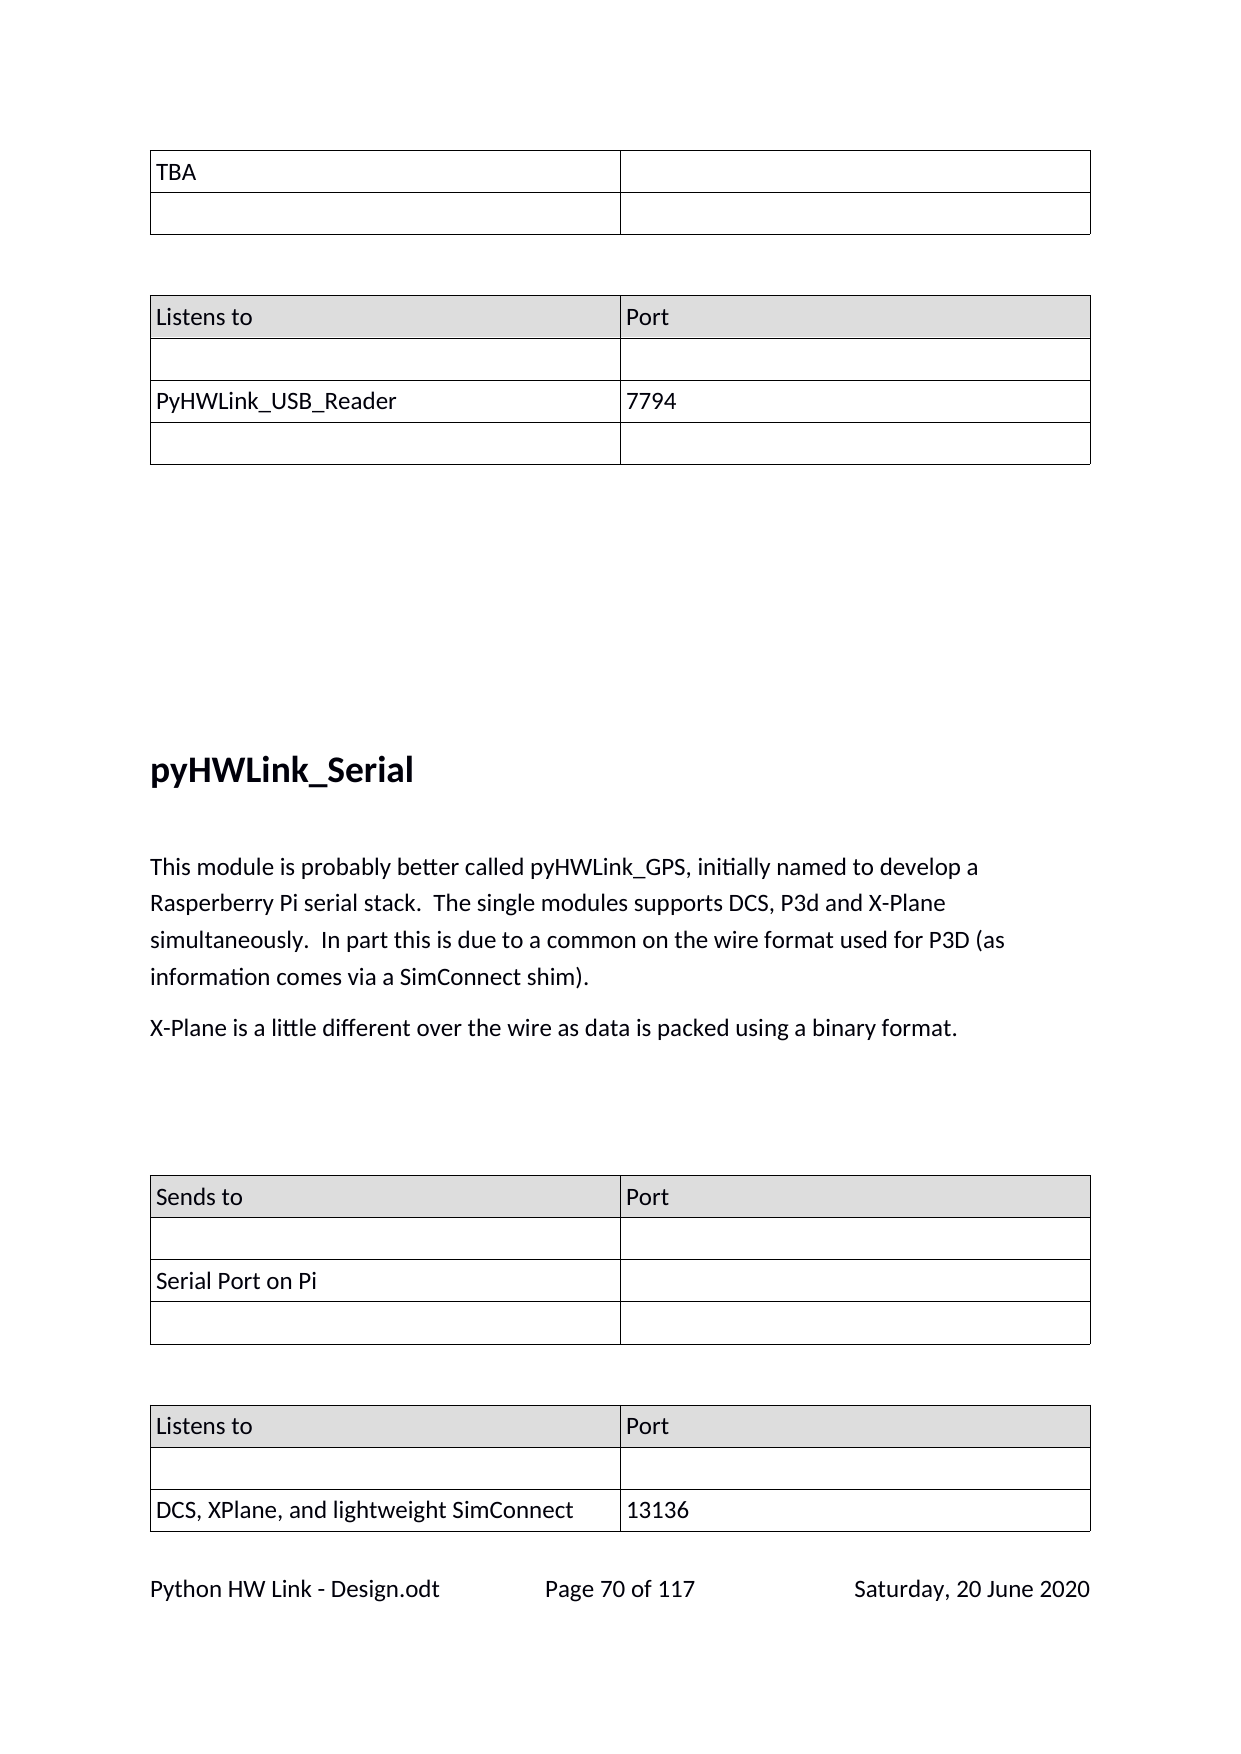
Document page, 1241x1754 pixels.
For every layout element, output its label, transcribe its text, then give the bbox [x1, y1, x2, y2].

table_cell [151, 1448, 620, 1489]
table_cell 7794 [621, 381, 1090, 422]
table_cell TBA [151, 151, 620, 192]
table_cell [621, 1448, 1090, 1489]
table_cell [621, 339, 1090, 379]
table_header Port [621, 296, 1090, 337]
text This module is probably better called pyHWLink_GPS, initially named to develop a Rasperberry Pi serial stack. The single modules supports DCS, P3d and X-Plane simultaneously. In part this is due to a common on the wire format used for P3D (as information comes via a SimConnect shim). [150, 851, 1090, 991]
table_header Port [621, 1406, 1090, 1447]
table_cell 13136 [621, 1490, 1090, 1531]
table_cell [151, 1218, 620, 1259]
table_cell [151, 339, 620, 379]
table_cell PyHWLink_USB_Reader [151, 381, 620, 422]
table_cell Serial Port on Pi [151, 1260, 620, 1301]
table_cell [621, 423, 1090, 464]
table_cell [621, 193, 1090, 234]
table_header Listens to [151, 1406, 620, 1447]
table_header Sends to [151, 1176, 620, 1217]
table_cell DCS, XPlane, and lightweight SimConnect [151, 1490, 620, 1531]
table_header Port [621, 1176, 1090, 1217]
table_cell [621, 1302, 1090, 1343]
table_cell [151, 193, 620, 234]
table_cell [621, 1218, 1090, 1259]
table_cell [151, 423, 620, 464]
table_header Listens to [151, 296, 620, 337]
table_cell [151, 1302, 620, 1343]
table_cell [621, 151, 1090, 192]
subtitle pyHWLink_Serial [150, 746, 1090, 791]
table_cell [621, 1260, 1090, 1301]
text X-Plane is a little different over the wire as data is packed using a binary format. [150, 1012, 1090, 1042]
